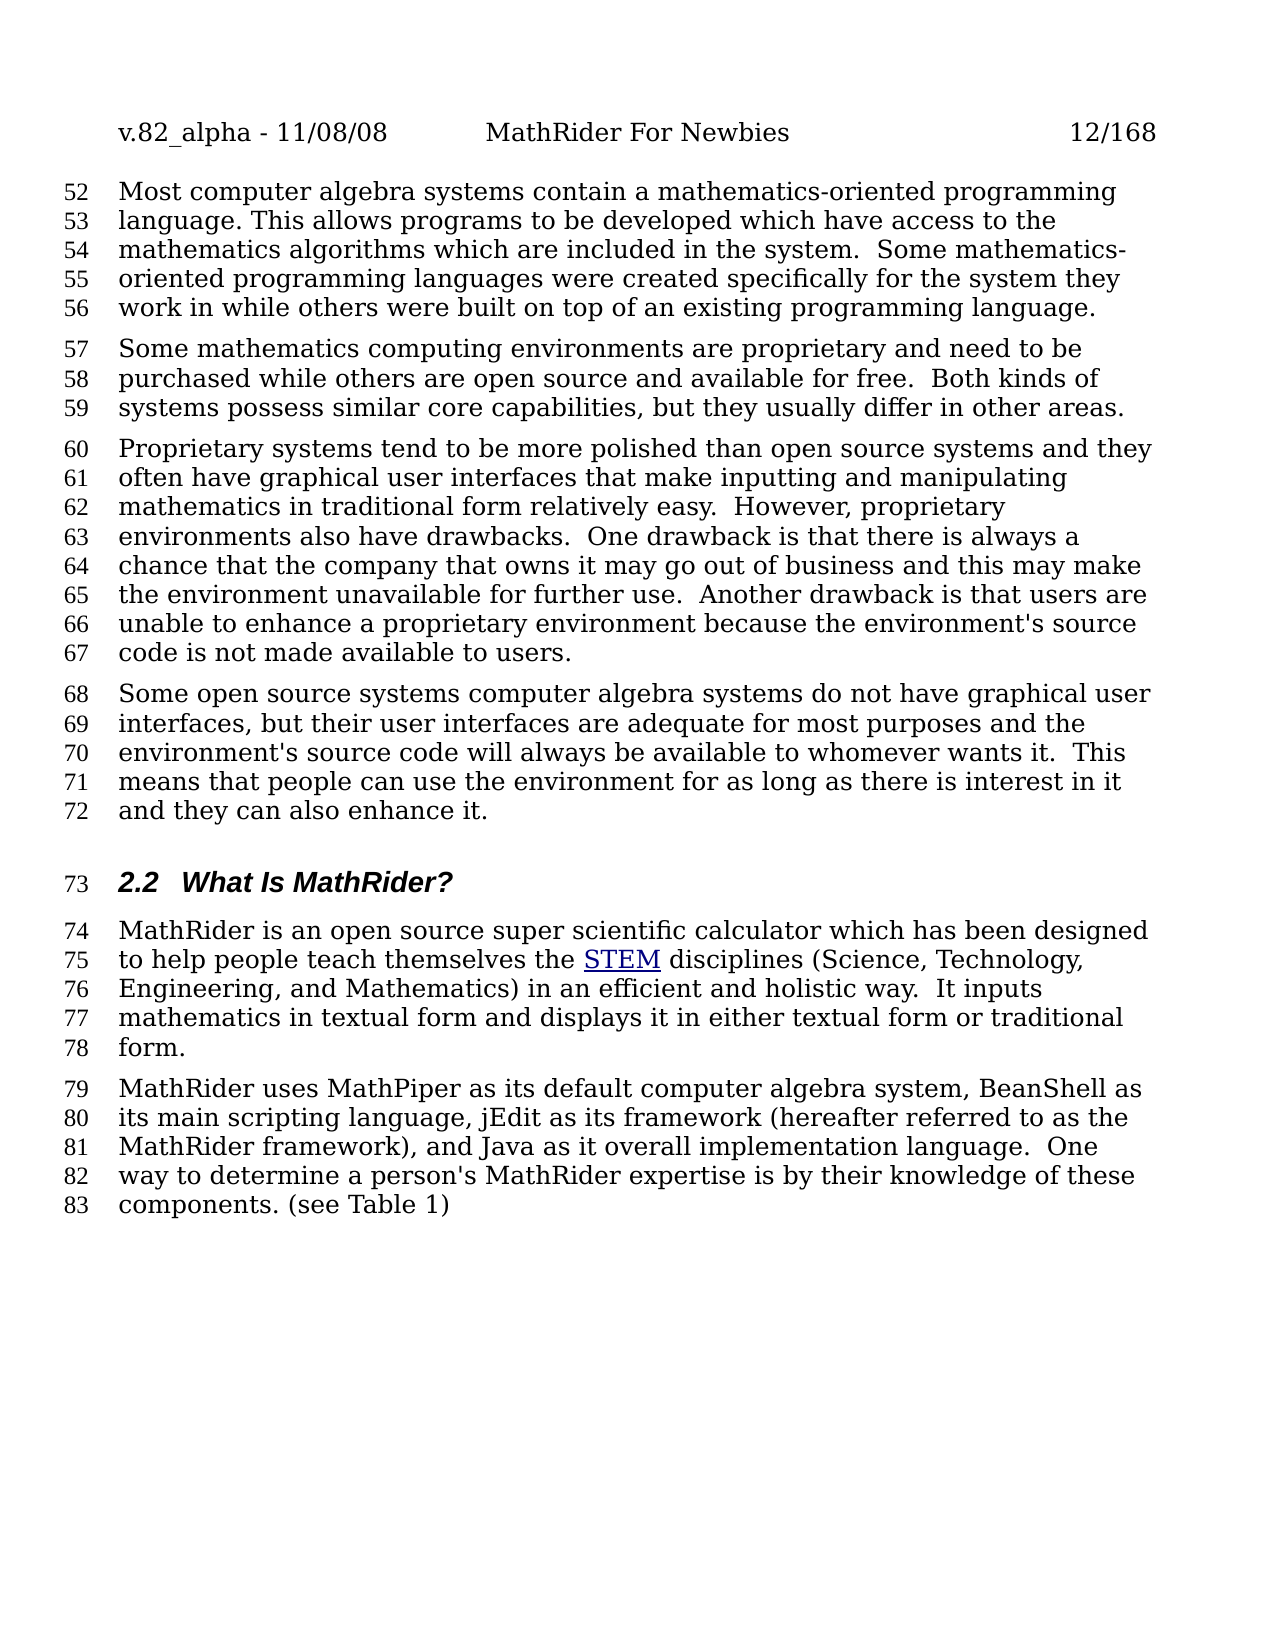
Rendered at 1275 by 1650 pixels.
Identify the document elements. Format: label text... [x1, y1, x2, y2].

text MathRider uses MathPiper as its default computer algebra system, BeanShell as its main scripting language, jEdit as its framework (hereafter referred to as the MathRider framework), and Java as it overall implementation language. One way to determine a person's MathRider expertise is by their knowledge of these components. (see Table 1) [118, 1074, 1157, 1220]
subtitle What Is MathRider? [118, 864, 1157, 898]
text MathRider is an open source super scientific calculator which has been designed to help people teach themselves the STEM disciplines (Science, Technology, Engineering, and Mathematics) in an efficient and holistic way. It inputs mathematics in textual form and displays it in either textual form or traditional form. [118, 916, 1157, 1062]
text Some mathematics computing environments are proprietary and need to be purchased while others are open source and available for free. Both kinds of systems possess similar core capabilities, but they usually differ in other areas. [118, 335, 1157, 422]
text Most computer algebra systems contain a mathematics-oriented programming language. This allows programs to be developed which have access to the mathematics algorithms which are included in the system. Some mathematics-oriented programming languages were created specifically for the system they work in while others were built on top of an existing programming language. [118, 177, 1157, 323]
text Some open source systems computer algebra systems do not have graphical user interfaces, but their user interfaces are adequate for most purposes and the environment's source code will always be available to whomever wants it. This means that people can use the environment for as long as there is interest in it and they can also enhance it. [118, 680, 1157, 826]
text Proprietary systems tend to be more polished than open source systems and they often have graphical user interfaces that make inputting and manipulating mathematics in traditional form relatively easy. However, proprietary environments also have drawbacks. One drawback is that there is always a chance that the company that owns it may go out of business and this may make the environment unavailable for further use. Another drawback is that users are unable to enhance a proprietary environment because the environment's source code is not made available to users. [118, 434, 1157, 668]
